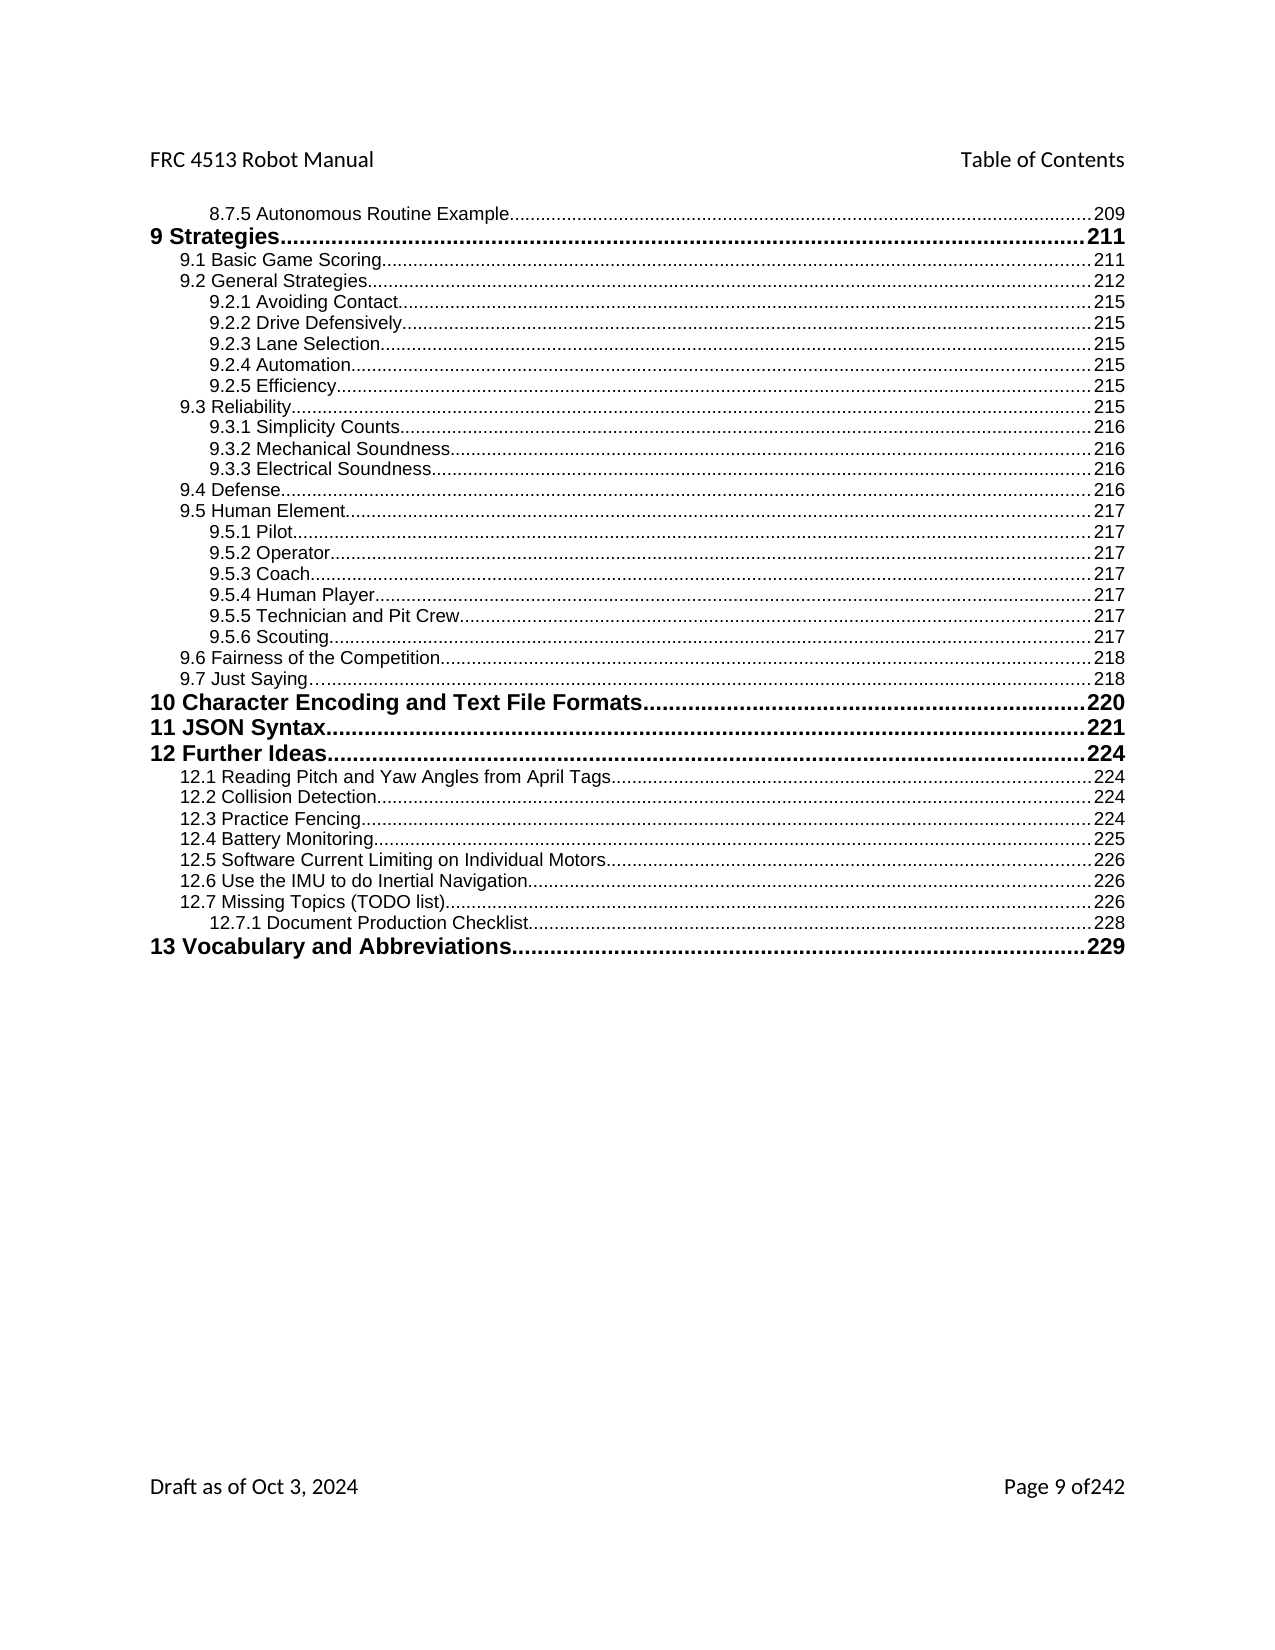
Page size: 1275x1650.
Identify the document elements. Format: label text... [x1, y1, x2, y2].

text 12.3 Practice Fencing 224 [179, 808, 1125, 829]
text 9.5.5 Technician and Pit Crew 217 [209, 605, 1125, 626]
text 9.2 General Strategies 212 [179, 270, 1125, 291]
text 12.5 Software Current Limiting on Individual Motors 226 [179, 850, 1125, 871]
text 12 Further Ideas 224 [150, 740, 1125, 766]
text 9.3.1 Simplicity Counts 216 [209, 417, 1125, 438]
text 9 Strategies 211 [150, 224, 1125, 249]
text 12.7.1 Document Production Checklist 228 [209, 913, 1125, 933]
text 12.2 Collision Detection 224 [179, 787, 1125, 808]
text 9.5 Human Element 217 [179, 501, 1125, 522]
text 9.4 Defense 216 [179, 480, 1125, 501]
text 9.2.2 Drive Defensively 215 [209, 312, 1125, 333]
text 9.3 Reliability 215 [179, 396, 1125, 417]
text 9.3.3 Electrical Soundness 216 [209, 459, 1125, 480]
text 9.2.1 Avoiding Contact 215 [209, 291, 1125, 312]
text 9.5.4 Human Player 217 [209, 584, 1125, 605]
text 9.5.3 Coach 217 [209, 563, 1125, 584]
text 8.7.5 Autonomous Routine Example 209 [209, 203, 1125, 224]
text 9.7 Just Saying… 218 [179, 668, 1125, 689]
text 10 Character Encoding and Text File Formats 220 [150, 689, 1125, 715]
text 9.5.2 Operator 217 [209, 543, 1125, 563]
text 12.6 Use the IMU to do Inertial Navigation 226 [179, 871, 1125, 892]
text 9.2.4 Automation 215 [209, 354, 1125, 375]
text 9.1 Basic Game Scoring 211 [179, 249, 1125, 270]
text 12.7 Missing Topics (TODO list) 226 [179, 892, 1125, 913]
text 9.2.3 Lane Selection 215 [209, 333, 1125, 354]
text 12.4 Battery Monitoring 225 [179, 829, 1125, 850]
text 9.5.1 Pilot 217 [209, 522, 1125, 543]
text 11 JSON Syntax 221 [150, 715, 1125, 740]
text 9.6 Fairness of the Competition 218 [179, 647, 1125, 668]
text 9.3.2 Mechanical Soundness 216 [209, 438, 1125, 459]
text 9.2.5 Efficiency 215 [209, 375, 1125, 396]
text 9.5.6 Scouting 217 [209, 626, 1125, 647]
text 13 Vocabulary and Abbreviations 229 [150, 933, 1125, 959]
text 12.1 Reading Pitch and Yaw Angles from April Tags 224 [179, 766, 1125, 787]
